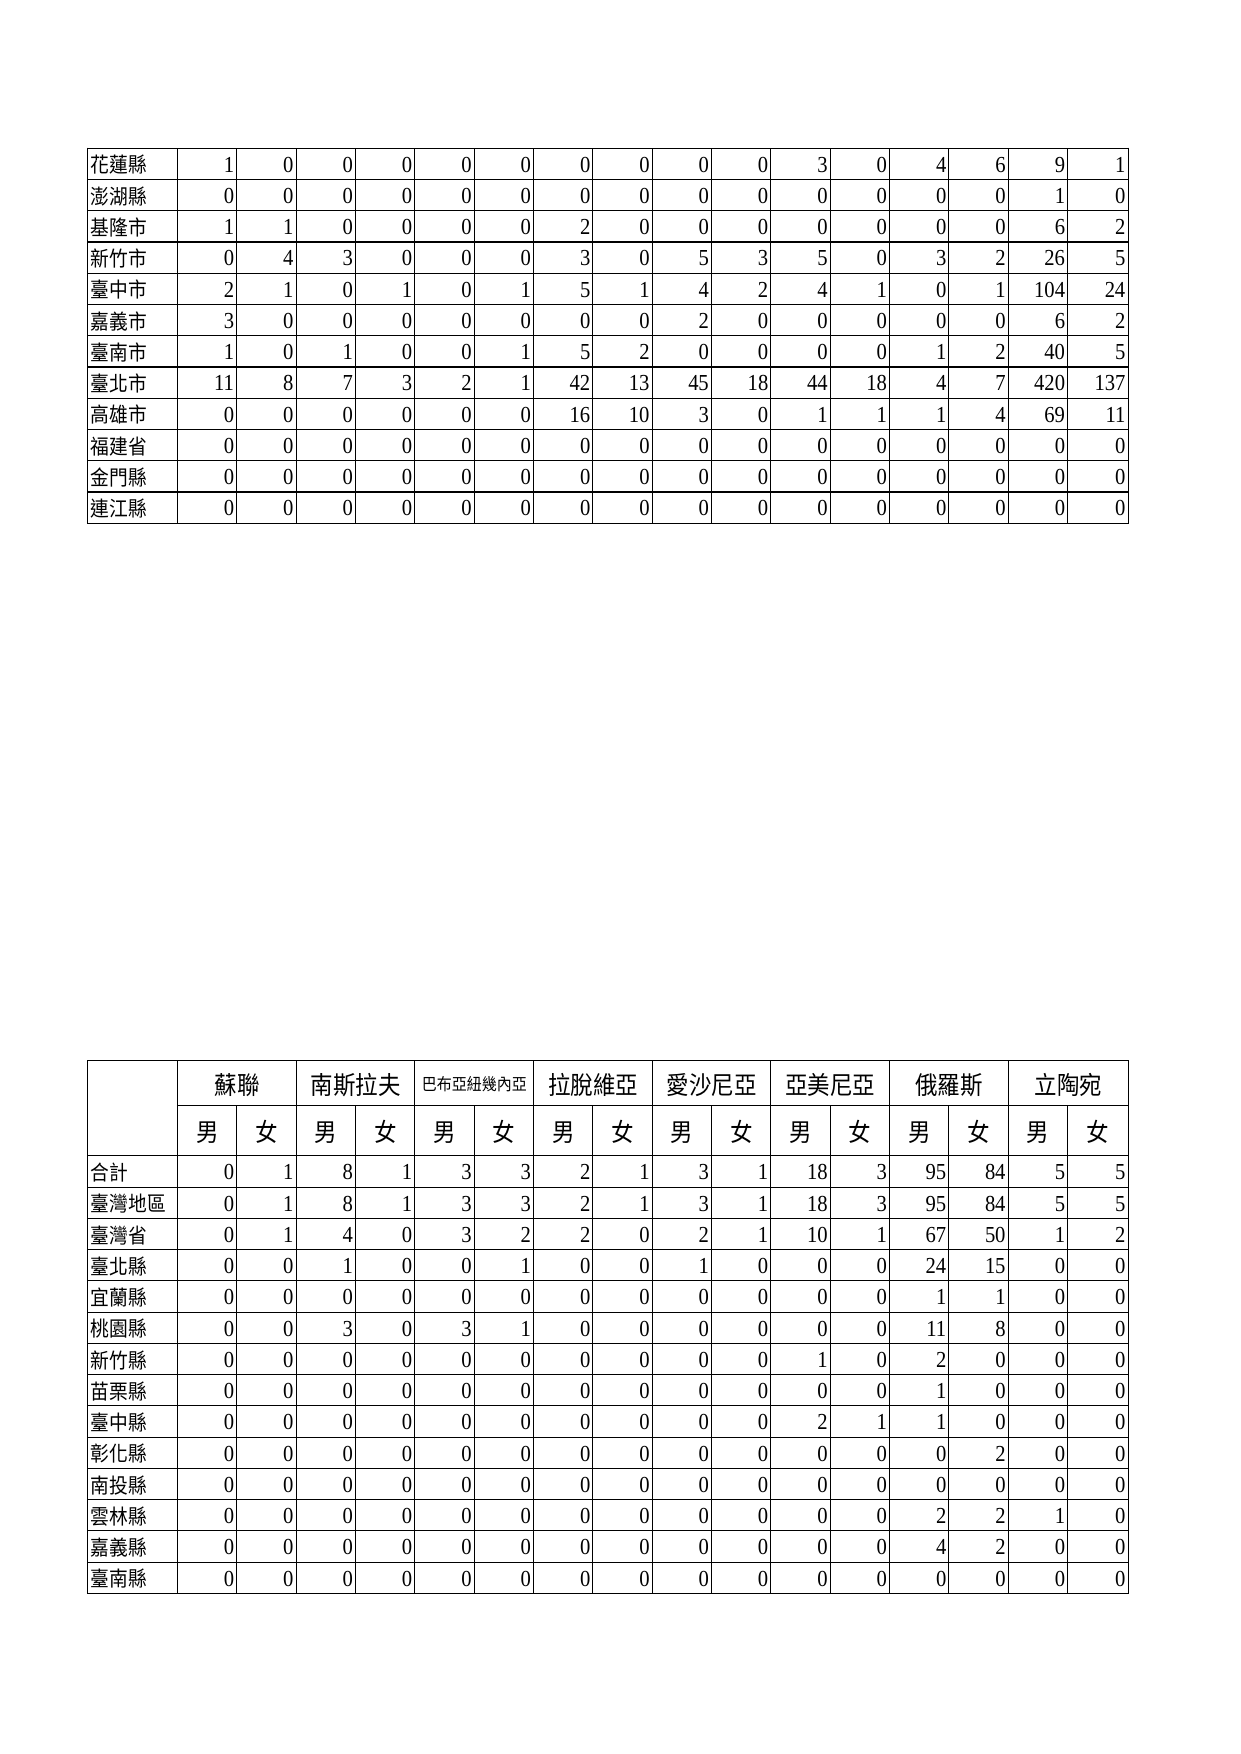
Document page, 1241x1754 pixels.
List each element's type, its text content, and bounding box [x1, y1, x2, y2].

table_cell 0 [237, 493, 296, 523]
table_cell 0 [1068, 430, 1128, 460]
table_cell 0 [771, 493, 830, 523]
table_cell 15 [949, 1250, 1008, 1280]
table_cell 0 [771, 1469, 830, 1499]
table_cell 0 [653, 1563, 711, 1593]
table_cell 0 [237, 1344, 296, 1374]
table_cell 0 [475, 1406, 533, 1437]
table_cell 金門縣 [88, 461, 177, 491]
table_cell 0 [1068, 1313, 1128, 1343]
table_cell 26 [1009, 243, 1067, 273]
table_cell 1 [712, 1156, 770, 1187]
table_cell 0 [1068, 461, 1128, 491]
table_cell 3 [356, 368, 414, 398]
table_cell 0 [831, 1500, 889, 1530]
table_cell 0 [356, 180, 414, 210]
table_cell 0 [415, 305, 474, 335]
table_cell 0 [178, 243, 236, 273]
table_cell 新竹縣 [88, 1344, 177, 1374]
table_cell 0 [949, 305, 1008, 335]
table_cell 3 [534, 243, 592, 273]
table_cell 2 [475, 1219, 533, 1249]
table_cell 0 [712, 1563, 770, 1593]
table_cell 42 [534, 368, 592, 398]
table_cell 5 [534, 274, 592, 304]
table_cell 0 [771, 1500, 830, 1530]
table_cell 0 [593, 1438, 652, 1468]
table_cell 0 [949, 211, 1008, 241]
table_cell 0 [1009, 1563, 1067, 1593]
table_cell 7 [949, 368, 1008, 398]
table_cell 3 [475, 1188, 533, 1218]
table_cell 2 [178, 274, 236, 304]
table_cell 0 [237, 1250, 296, 1280]
table_cell 84 [949, 1156, 1008, 1187]
table_cell 0 [712, 305, 770, 335]
table_cell 95 [890, 1156, 948, 1187]
table_cell 24 [890, 1250, 948, 1280]
table_cell 0 [949, 1563, 1008, 1593]
table_cell 女 [712, 1106, 770, 1155]
table_cell 3 [178, 305, 236, 335]
table_cell 0 [653, 336, 711, 366]
table_cell 0 [712, 1469, 770, 1499]
table_cell 0 [356, 1313, 414, 1343]
table_cell 0 [356, 305, 414, 335]
table_cell 0 [297, 430, 355, 460]
table_cell 0 [949, 1469, 1008, 1499]
table_cell 0 [297, 493, 355, 523]
table_cell 1 [297, 336, 355, 366]
table_cell 0 [415, 1281, 474, 1312]
table_cell 0 [356, 493, 414, 523]
table_cell 2 [534, 211, 592, 241]
table_cell 0 [831, 243, 889, 273]
table_cell 0 [890, 305, 948, 335]
table_cell 1 [890, 336, 948, 366]
table_cell 0 [890, 1469, 948, 1499]
table_cell 0 [356, 1438, 414, 1468]
table_cell 0 [297, 399, 355, 429]
table_cell 0 [356, 1406, 414, 1437]
table_cell 0 [356, 211, 414, 241]
table_cell 1 [593, 1156, 652, 1187]
table_cell 0 [593, 305, 652, 335]
table_cell 0 [237, 1563, 296, 1593]
table_cell 0 [237, 305, 296, 335]
table_cell 45 [653, 368, 711, 398]
table_cell 0 [653, 1438, 711, 1468]
table_cell 0 [415, 1500, 474, 1530]
table_cell 0 [534, 305, 592, 335]
table_cell 高雄市 [88, 399, 177, 429]
table_cell 3 [653, 399, 711, 429]
table_cell 0 [415, 493, 474, 523]
table_cell 0 [356, 1219, 414, 1249]
table_cell 4 [771, 274, 830, 304]
table_cell 0 [475, 1531, 533, 1562]
table_cell 0 [237, 1500, 296, 1530]
table_cell 18 [771, 1188, 830, 1218]
table_cell 3 [653, 1156, 711, 1187]
table_cell 1 [831, 274, 889, 304]
table_cell 0 [356, 399, 414, 429]
table_cell 0 [771, 1250, 830, 1280]
table_cell 男 [1009, 1106, 1067, 1155]
table_cell 0 [712, 1281, 770, 1312]
table_cell 0 [1068, 180, 1128, 210]
table_cell 0 [653, 1406, 711, 1437]
table_cell 5 [1068, 1156, 1128, 1187]
table_cell 0 [237, 1438, 296, 1468]
table_cell 0 [178, 180, 236, 210]
table_cell 2 [415, 368, 474, 398]
table_header 俄羅斯 [890, 1061, 1008, 1105]
table_cell 0 [831, 430, 889, 460]
table_cell 0 [356, 1531, 414, 1562]
table_cell 0 [890, 1563, 948, 1593]
table_cell 苗栗縣 [88, 1375, 177, 1405]
table_cell 0 [653, 493, 711, 523]
table_cell 0 [593, 1281, 652, 1312]
table_cell 0 [237, 149, 296, 179]
table_cell 0 [831, 1469, 889, 1499]
table_cell 0 [178, 1438, 236, 1468]
table_cell 0 [831, 1531, 889, 1562]
table_cell 0 [297, 1469, 355, 1499]
table_cell 50 [949, 1219, 1008, 1249]
table_cell 2 [949, 1438, 1008, 1468]
table_cell 10 [771, 1219, 830, 1249]
table_cell 0 [653, 430, 711, 460]
table_cell 0 [178, 1281, 236, 1312]
table_cell 0 [475, 243, 533, 273]
table_cell 0 [949, 461, 1008, 491]
table_cell 0 [475, 180, 533, 210]
table_cell 0 [356, 336, 414, 366]
table_cell 104 [1009, 274, 1067, 304]
table_cell 4 [890, 149, 948, 179]
table_cell 4 [949, 399, 1008, 429]
table_cell 嘉義市 [88, 305, 177, 335]
table_cell 0 [593, 180, 652, 210]
table_header 愛沙尼亞 [653, 1061, 770, 1105]
table_cell 2 [949, 243, 1008, 273]
table_cell 0 [831, 1563, 889, 1593]
table_cell 0 [831, 1250, 889, 1280]
table_cell 0 [831, 305, 889, 335]
table_cell 0 [653, 149, 711, 179]
table_cell 0 [178, 1250, 236, 1280]
table_cell 0 [237, 461, 296, 491]
table_cell 0 [415, 180, 474, 210]
table_cell 女 [593, 1106, 652, 1155]
table_header 亞美尼亞 [771, 1061, 889, 1105]
table_cell 1 [712, 1219, 770, 1249]
table_cell 1 [653, 1250, 711, 1280]
table_cell 0 [653, 1375, 711, 1405]
table_cell 0 [178, 1500, 236, 1530]
table_cell 0 [1009, 461, 1067, 491]
table_cell 1 [237, 1156, 296, 1187]
table_header 南斯拉夫 [297, 1061, 414, 1105]
table_cell 0 [178, 493, 236, 523]
table_cell 4 [297, 1219, 355, 1249]
table_cell 0 [178, 1156, 236, 1187]
table_cell 0 [475, 430, 533, 460]
table_cell 0 [534, 1438, 592, 1468]
table_cell 5 [1009, 1156, 1067, 1187]
table_cell 1 [949, 1281, 1008, 1312]
table_cell 臺南市 [88, 336, 177, 366]
table_cell 0 [178, 1188, 236, 1218]
table_cell 0 [1068, 1438, 1128, 1468]
table_cell 0 [356, 1375, 414, 1405]
table_cell 0 [415, 1344, 474, 1374]
table_cell 0 [653, 1313, 711, 1343]
table_cell 0 [178, 1531, 236, 1562]
table_cell 1 [890, 399, 948, 429]
table_cell 1 [475, 1250, 533, 1280]
table_cell 0 [297, 1531, 355, 1562]
table_cell 11 [1068, 399, 1128, 429]
table_header 蘇聯 [178, 1061, 296, 1105]
table_cell 18 [712, 368, 770, 398]
table_cell 男 [534, 1106, 592, 1155]
table_cell 0 [593, 430, 652, 460]
table_cell 0 [297, 180, 355, 210]
table_cell 0 [534, 1313, 592, 1343]
table_cell 2 [534, 1188, 592, 1218]
table_cell 0 [771, 336, 830, 366]
table_cell 1 [1068, 149, 1128, 179]
table_cell 男 [178, 1106, 236, 1155]
table_cell 0 [415, 149, 474, 179]
table_cell 0 [237, 180, 296, 210]
table_cell 2 [890, 1344, 948, 1374]
table_cell 0 [949, 1406, 1008, 1437]
table_cell 9 [1009, 149, 1067, 179]
table_cell 0 [1068, 1500, 1128, 1530]
table_cell 1 [890, 1406, 948, 1437]
table_cell 0 [534, 1281, 592, 1312]
table_cell 0 [356, 243, 414, 273]
table_cell 0 [712, 180, 770, 210]
table_cell 0 [890, 461, 948, 491]
table_cell 0 [297, 1375, 355, 1405]
table_cell 0 [475, 1344, 533, 1374]
table_cell 1 [1009, 1219, 1067, 1249]
table_cell 1 [771, 1344, 830, 1374]
table_cell 1 [593, 274, 652, 304]
table_cell 0 [534, 1531, 592, 1562]
table_cell 69 [1009, 399, 1067, 429]
table_cell 0 [415, 1438, 474, 1468]
table_cell 0 [949, 430, 1008, 460]
table_cell 0 [1068, 1281, 1128, 1312]
table_cell 0 [890, 1438, 948, 1468]
table_cell 0 [415, 1469, 474, 1499]
table_cell 男 [890, 1106, 948, 1155]
table_cell 2 [949, 1500, 1008, 1530]
table_cell 0 [415, 1563, 474, 1593]
table_cell 0 [771, 305, 830, 335]
table_cell 臺北市 [88, 368, 177, 398]
table_cell 3 [415, 1219, 474, 1249]
table_cell 1 [475, 336, 533, 366]
table_cell 0 [178, 430, 236, 460]
table_cell 0 [475, 149, 533, 179]
table_cell 0 [475, 399, 533, 429]
table_cell 0 [1068, 1563, 1128, 1593]
table_cell 5 [1068, 336, 1128, 366]
table_cell 0 [237, 336, 296, 366]
table_cell 0 [593, 1344, 652, 1374]
table_cell 1 [890, 1375, 948, 1405]
table_cell 0 [415, 461, 474, 491]
table_cell 0 [475, 1281, 533, 1312]
table_cell 1 [771, 399, 830, 429]
table_cell 臺南縣 [88, 1563, 177, 1593]
table_cell 0 [653, 461, 711, 491]
table_cell 18 [771, 1156, 830, 1187]
table_cell 0 [831, 1375, 889, 1405]
table_cell 基隆市 [88, 211, 177, 241]
table_cell 0 [890, 493, 948, 523]
table_cell 0 [1068, 1250, 1128, 1280]
table_cell 2 [653, 1219, 711, 1249]
table_cell 0 [1009, 1313, 1067, 1343]
table_cell 0 [415, 274, 474, 304]
table_cell 0 [890, 180, 948, 210]
table_cell 24 [1068, 274, 1128, 304]
table_cell 3 [297, 1313, 355, 1343]
table_cell 0 [534, 1469, 592, 1499]
table_cell 0 [237, 1531, 296, 1562]
table_cell 0 [356, 1344, 414, 1374]
table_cell 0 [1068, 1469, 1128, 1499]
table_cell 10 [593, 399, 652, 429]
table_cell 0 [297, 274, 355, 304]
table_cell 0 [297, 1406, 355, 1437]
table_cell 0 [475, 1438, 533, 1468]
table_cell 1 [831, 399, 889, 429]
table_cell 1 [712, 1188, 770, 1218]
table_cell 0 [1009, 1406, 1067, 1437]
table_cell 0 [356, 1250, 414, 1280]
table_cell 0 [1009, 1531, 1067, 1562]
table_cell 1 [237, 1219, 296, 1249]
table_cell 福建省 [88, 430, 177, 460]
table_cell 3 [297, 243, 355, 273]
table_cell 0 [178, 1563, 236, 1593]
table_cell 0 [771, 1438, 830, 1468]
table_cell 0 [890, 274, 948, 304]
table_cell 0 [1009, 1281, 1067, 1312]
table_cell 0 [475, 1563, 533, 1593]
table_cell 女 [949, 1106, 1008, 1155]
table_cell 0 [415, 1250, 474, 1280]
table_header [88, 1061, 177, 1155]
table_cell 0 [831, 149, 889, 179]
table_cell 0 [237, 1406, 296, 1437]
table_cell 0 [475, 1500, 533, 1530]
table_cell 0 [1009, 1250, 1067, 1280]
table_header 拉脫維亞 [534, 1061, 652, 1105]
table_cell 0 [237, 1375, 296, 1405]
table_cell 0 [653, 1469, 711, 1499]
table_cell 1 [831, 1406, 889, 1437]
table_cell 6 [949, 149, 1008, 179]
table_cell 0 [593, 461, 652, 491]
table_cell 2 [1068, 305, 1128, 335]
table_cell 18 [831, 368, 889, 398]
table_cell 0 [534, 1375, 592, 1405]
table_cell 0 [1009, 1344, 1067, 1374]
table_cell 0 [534, 493, 592, 523]
table_cell 0 [475, 305, 533, 335]
table_cell 1 [178, 336, 236, 366]
table_cell 桃園縣 [88, 1313, 177, 1343]
table_cell 0 [297, 211, 355, 241]
table_cell 0 [771, 1375, 830, 1405]
table_cell 0 [831, 461, 889, 491]
table_cell 2 [771, 1406, 830, 1437]
table_cell 女 [1068, 1106, 1128, 1155]
table_cell 1 [356, 1156, 414, 1187]
table_cell 0 [831, 1281, 889, 1312]
table_cell 0 [949, 1375, 1008, 1405]
table_cell 0 [237, 1281, 296, 1312]
table_cell 0 [831, 493, 889, 523]
table_cell 0 [178, 461, 236, 491]
table_cell 0 [415, 336, 474, 366]
table_cell 臺灣省 [88, 1219, 177, 1249]
table_cell 1 [1009, 1500, 1067, 1530]
table_cell 0 [297, 1500, 355, 1530]
table_cell 0 [771, 1281, 830, 1312]
table_cell 5 [1009, 1188, 1067, 1218]
table_cell 0 [831, 1313, 889, 1343]
table_cell 1 [475, 1313, 533, 1343]
table_cell 臺灣地區 [88, 1188, 177, 1218]
table_cell 0 [771, 1531, 830, 1562]
table_cell 0 [593, 1250, 652, 1280]
table_cell 67 [890, 1219, 948, 1249]
table_cell 3 [415, 1156, 474, 1187]
table_cell 0 [593, 149, 652, 179]
table_cell 0 [356, 149, 414, 179]
table_cell 澎湖縣 [88, 180, 177, 210]
table_cell 40 [1009, 336, 1067, 366]
table_cell 0 [712, 1500, 770, 1530]
table_cell 0 [237, 1313, 296, 1343]
table_cell 0 [415, 430, 474, 460]
table_cell 0 [237, 399, 296, 429]
table_cell 1 [237, 274, 296, 304]
table_cell 6 [1009, 211, 1067, 241]
table_cell 2 [1068, 1219, 1128, 1249]
table_cell 0 [297, 461, 355, 491]
table_cell 8 [297, 1156, 355, 1187]
table_cell 嘉義縣 [88, 1531, 177, 1562]
table_cell 5 [1068, 1188, 1128, 1218]
table_cell 0 [1009, 430, 1067, 460]
table_cell 臺中縣 [88, 1406, 177, 1437]
table_cell 0 [178, 1313, 236, 1343]
table_cell 8 [297, 1188, 355, 1218]
table_cell 0 [534, 180, 592, 210]
table_cell 0 [712, 461, 770, 491]
table_cell 0 [534, 1406, 592, 1437]
table_cell 0 [1009, 1375, 1067, 1405]
table_cell 0 [653, 1500, 711, 1530]
table_cell 1 [297, 1250, 355, 1280]
table_cell 13 [593, 368, 652, 398]
table_cell 0 [593, 1219, 652, 1249]
table_cell 0 [653, 211, 711, 241]
table_cell 0 [593, 1375, 652, 1405]
table_cell 0 [771, 1563, 830, 1593]
table_cell 0 [653, 1281, 711, 1312]
table_cell 0 [712, 1406, 770, 1437]
table_cell 0 [712, 336, 770, 366]
table_cell 2 [653, 305, 711, 335]
table_cell 137 [1068, 368, 1128, 398]
table_cell 0 [771, 1313, 830, 1343]
table_cell 0 [831, 336, 889, 366]
table_cell 2 [890, 1500, 948, 1530]
table_cell 0 [593, 243, 652, 273]
table_cell 0 [771, 430, 830, 460]
table_cell 0 [593, 1313, 652, 1343]
table_cell 男 [653, 1106, 711, 1155]
table_cell 6 [1009, 305, 1067, 335]
table_cell 臺中市 [88, 274, 177, 304]
table_cell 0 [297, 1438, 355, 1468]
table_cell 1 [178, 211, 236, 241]
table_cell 0 [593, 1563, 652, 1593]
table_cell 雲林縣 [88, 1500, 177, 1530]
table_cell 0 [771, 211, 830, 241]
table_cell 0 [475, 211, 533, 241]
table_cell 女 [475, 1106, 533, 1155]
table_cell 0 [712, 1438, 770, 1468]
table_cell 0 [1009, 493, 1067, 523]
table_cell 0 [593, 1406, 652, 1437]
table_cell 0 [712, 149, 770, 179]
table_cell 11 [890, 1313, 948, 1343]
table_cell 0 [831, 180, 889, 210]
table_cell 花蓮縣 [88, 149, 177, 179]
table_cell 女 [831, 1106, 889, 1155]
table_cell 0 [890, 430, 948, 460]
table_header 巴布亞紐幾內亞 [415, 1061, 533, 1105]
table_cell 男 [771, 1106, 830, 1155]
table_cell 1 [831, 1219, 889, 1249]
table_cell 5 [1068, 243, 1128, 273]
table_cell 7 [297, 368, 355, 398]
table_cell 0 [593, 1469, 652, 1499]
table_cell 女 [356, 1106, 414, 1155]
table_cell 0 [237, 430, 296, 460]
table_cell 1 [356, 274, 414, 304]
table_cell 0 [831, 211, 889, 241]
table_header 立陶宛 [1009, 1061, 1128, 1105]
table_cell 1 [237, 211, 296, 241]
table_cell 0 [653, 180, 711, 210]
table_cell 2 [593, 336, 652, 366]
table_cell 0 [1068, 1344, 1128, 1374]
table_cell 0 [475, 1469, 533, 1499]
table_cell 0 [356, 1469, 414, 1499]
table_cell 男 [297, 1106, 355, 1155]
table_cell 男 [415, 1106, 474, 1155]
table_cell 3 [415, 1313, 474, 1343]
table_cell 0 [178, 1344, 236, 1374]
table_cell 0 [593, 211, 652, 241]
table_cell 0 [356, 461, 414, 491]
table_cell 2 [949, 336, 1008, 366]
table_cell 44 [771, 368, 830, 398]
table_cell 0 [712, 430, 770, 460]
table_cell 3 [712, 243, 770, 273]
table_cell 0 [534, 1500, 592, 1530]
table_cell 合計 [88, 1156, 177, 1187]
table_cell 0 [712, 1313, 770, 1343]
table_cell 0 [356, 1281, 414, 1312]
table_cell 0 [712, 1344, 770, 1374]
table_cell 0 [534, 149, 592, 179]
table_cell 0 [949, 493, 1008, 523]
table_cell 3 [653, 1188, 711, 1218]
table_cell 女 [237, 1106, 296, 1155]
table_cell 0 [949, 180, 1008, 210]
table_cell 84 [949, 1188, 1008, 1218]
table_cell 0 [534, 430, 592, 460]
table_cell 1 [475, 274, 533, 304]
table_cell 4 [890, 368, 948, 398]
table_cell 0 [593, 493, 652, 523]
table_cell 0 [534, 461, 592, 491]
table_cell 0 [1068, 1406, 1128, 1437]
table_cell 3 [831, 1156, 889, 1187]
table_cell 0 [475, 461, 533, 491]
table_cell 0 [593, 1531, 652, 1562]
table_cell 0 [178, 1219, 236, 1249]
table_cell 4 [653, 274, 711, 304]
table_cell 0 [415, 1406, 474, 1437]
table_cell 2 [534, 1219, 592, 1249]
table_cell 5 [534, 336, 592, 366]
table_cell 0 [356, 430, 414, 460]
table_cell 0 [297, 1563, 355, 1593]
table_cell 3 [475, 1156, 533, 1187]
table_cell 0 [831, 1344, 889, 1374]
table_cell 0 [1068, 1531, 1128, 1562]
table_cell 0 [178, 1406, 236, 1437]
table_cell 宜蘭縣 [88, 1281, 177, 1312]
table_cell 0 [475, 493, 533, 523]
table_cell 5 [771, 243, 830, 273]
table_cell 1 [178, 149, 236, 179]
table_cell 0 [593, 1500, 652, 1530]
table_cell 0 [712, 399, 770, 429]
table_cell 0 [415, 399, 474, 429]
table_cell 3 [890, 243, 948, 273]
table_cell 臺北縣 [88, 1250, 177, 1280]
table_cell 0 [653, 1344, 711, 1374]
table_cell 2 [534, 1156, 592, 1187]
table_cell 0 [178, 399, 236, 429]
table_cell 0 [1009, 1469, 1067, 1499]
table_cell 0 [534, 1250, 592, 1280]
table_cell 彰化縣 [88, 1438, 177, 1468]
table_cell 3 [771, 149, 830, 179]
table_cell 0 [297, 149, 355, 179]
table_cell 16 [534, 399, 592, 429]
table_cell 0 [415, 211, 474, 241]
table_cell 連江縣 [88, 493, 177, 523]
table_cell 0 [712, 1375, 770, 1405]
table_cell 0 [771, 461, 830, 491]
table_cell 南投縣 [88, 1469, 177, 1499]
table_cell 0 [831, 1438, 889, 1468]
table_cell 0 [534, 1344, 592, 1374]
table_cell 2 [949, 1531, 1008, 1562]
table_cell 2 [712, 274, 770, 304]
table_cell 1 [593, 1188, 652, 1218]
table_cell 0 [712, 1250, 770, 1280]
table_cell 4 [237, 243, 296, 273]
table_cell 1 [949, 274, 1008, 304]
table_cell 0 [1068, 1375, 1128, 1405]
table_cell 5 [653, 243, 711, 273]
table_cell 0 [356, 1563, 414, 1593]
table_cell 4 [890, 1531, 948, 1562]
table_cell 0 [297, 305, 355, 335]
table_cell 0 [356, 1500, 414, 1530]
table_cell 0 [949, 1344, 1008, 1374]
table_cell 0 [653, 1531, 711, 1562]
table_cell 0 [297, 1281, 355, 1312]
table_cell 0 [534, 1563, 592, 1593]
table_cell 8 [237, 368, 296, 398]
table_cell 1 [1009, 180, 1067, 210]
table_cell 95 [890, 1188, 948, 1218]
table_cell 0 [712, 493, 770, 523]
table_cell 0 [890, 211, 948, 241]
table_cell 0 [415, 1375, 474, 1405]
table_cell 8 [949, 1313, 1008, 1343]
table_cell 0 [712, 211, 770, 241]
table_cell 0 [771, 180, 830, 210]
table_cell 1 [475, 368, 533, 398]
table_cell 3 [415, 1188, 474, 1218]
table_cell 0 [712, 1531, 770, 1562]
table_cell 0 [178, 1469, 236, 1499]
table_cell 0 [415, 1531, 474, 1562]
table_cell 新竹市 [88, 243, 177, 273]
table_cell 11 [178, 368, 236, 398]
table_cell 0 [1009, 1438, 1067, 1468]
table_cell 3 [831, 1188, 889, 1218]
table_cell 0 [237, 1469, 296, 1499]
table_cell 1 [356, 1188, 414, 1218]
table_cell 2 [1068, 211, 1128, 241]
table_cell 0 [297, 1344, 355, 1374]
table_cell 420 [1009, 368, 1067, 398]
table_cell 1 [237, 1188, 296, 1218]
table_cell 0 [415, 243, 474, 273]
table_cell 0 [1068, 493, 1128, 523]
table_cell 1 [890, 1281, 948, 1312]
table_cell 0 [475, 1375, 533, 1405]
table_cell 0 [178, 1375, 236, 1405]
